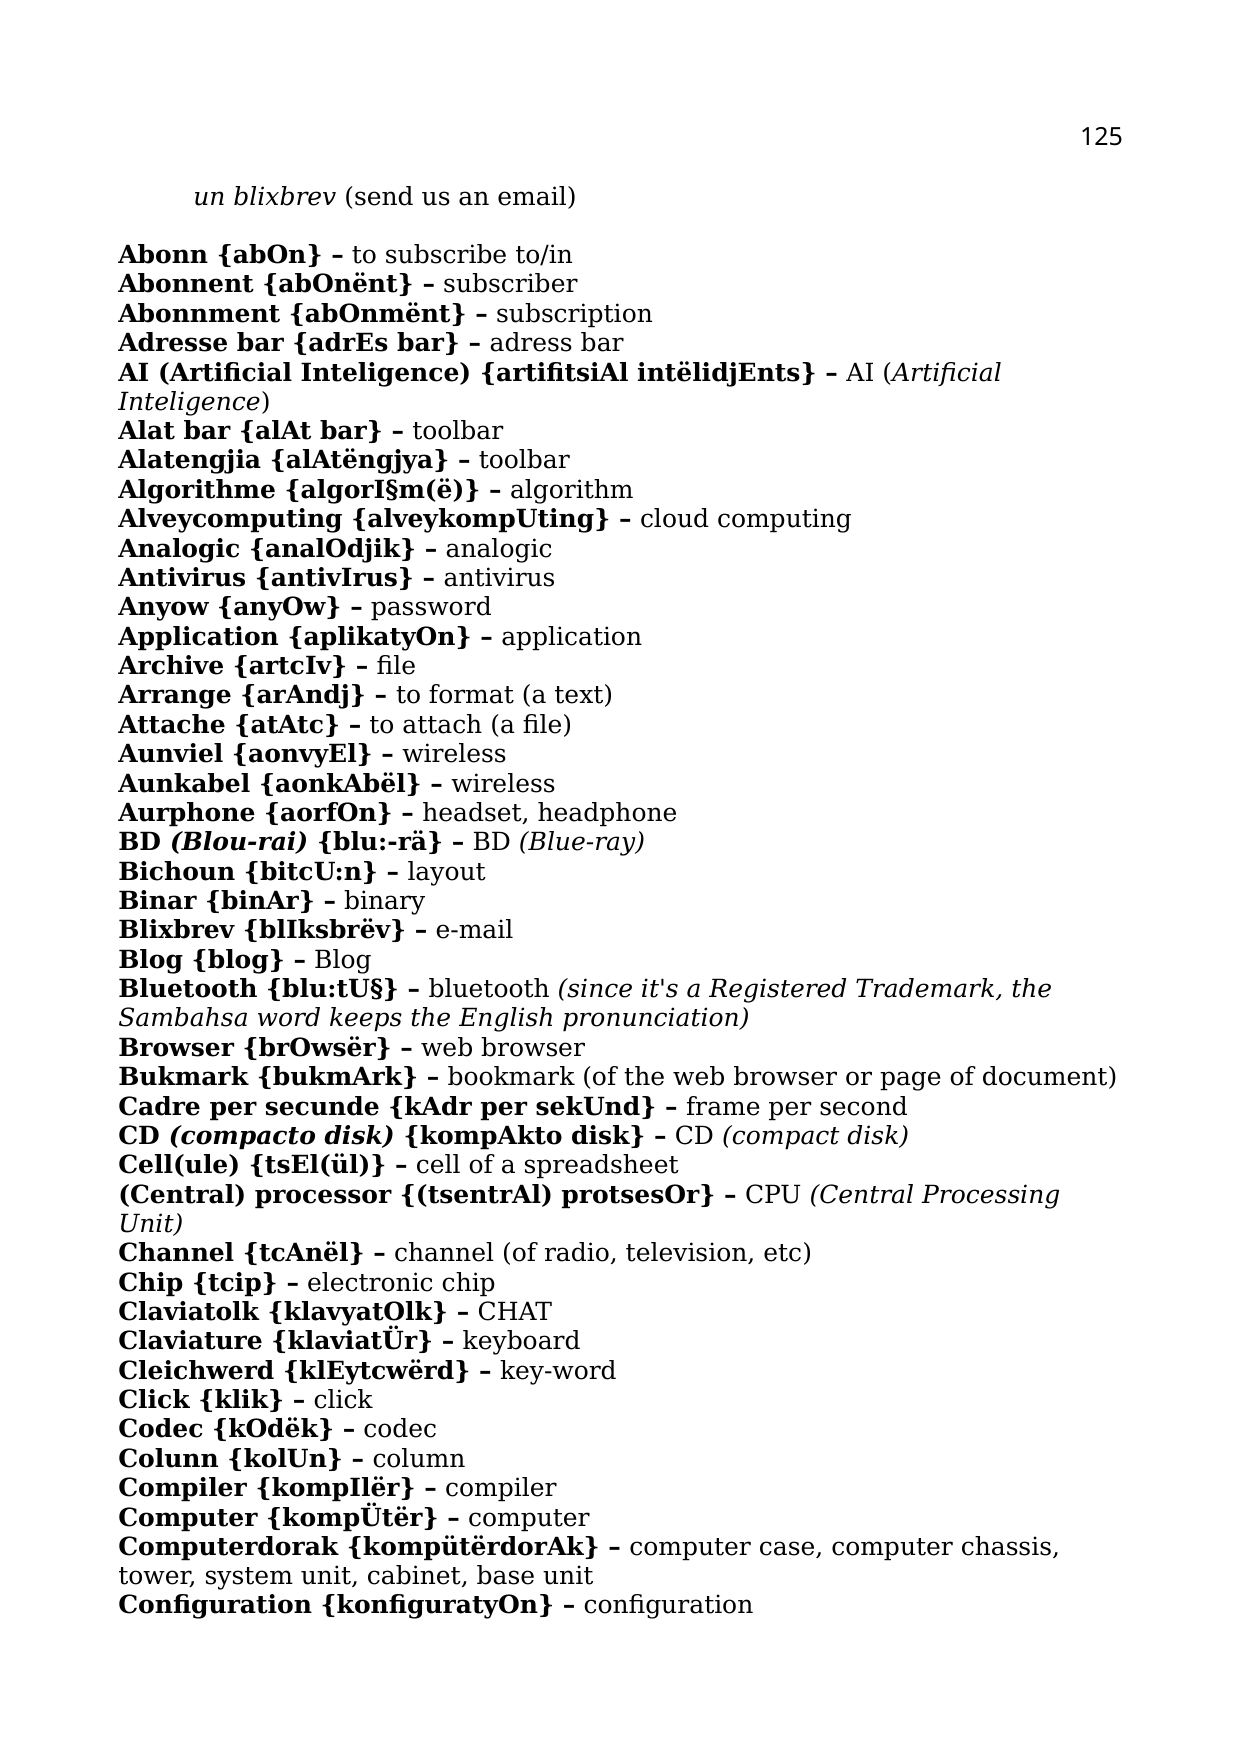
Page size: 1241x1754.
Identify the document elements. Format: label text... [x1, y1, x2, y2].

text Click {klik} – click [118, 1385, 1123, 1414]
text Alveycomputing {alveykompUting} – cloud computing [118, 504, 1123, 533]
text CD (compacto disk) {kompAkto disk} – CD (compact disk) [118, 1121, 1123, 1150]
text Browser {brOwsër} – web browser [118, 1033, 1123, 1062]
text Aunkabel {aonkAbël} – wireless [118, 768, 1123, 798]
text Archive {artcIv} – file [118, 651, 1123, 680]
text Alat bar {alAt bar} – toolbar [118, 416, 1123, 445]
text Codec {kOdëk} – codec [118, 1414, 1123, 1444]
text Blixbrev {blIksbrëv} – e-mail [118, 915, 1123, 945]
text Antivirus {antivIrus} – antivirus [118, 563, 1123, 592]
text Channel {tcAnël} – channel (of radio, television, etc) [118, 1238, 1123, 1267]
text Claviatolk {klavyatOlk} – CHAT [118, 1297, 1123, 1326]
text AI (Artificial Inteligence) {artifitsiAl intëlidjEnts} – AI (Artificial Inteligence) [118, 357, 1123, 416]
text Abonn {abOn} – to subscribe to/in [118, 240, 1123, 269]
text Chip {tcip} – electronic chip [118, 1267, 1123, 1297]
text BD (Blou-rai) {blu:-rä} – BD (Blue-ray) [118, 827, 1123, 857]
text Algorithme {algorI§m(ë)} – algorithm [118, 475, 1123, 504]
text Adresse bar {adrEs bar} – adress bar [118, 328, 1123, 357]
text Binar {binAr} – binary [118, 886, 1123, 915]
text Cadre per secunde {kAdr per sekUnd} – frame per second [118, 1091, 1123, 1121]
text Compiler {kompIlër} – compiler [118, 1473, 1123, 1502]
text Arrange {arAndj} – to format (a text) [118, 680, 1123, 710]
text Aunviel {aonvyEl} – wireless [118, 739, 1123, 768]
text Colunn {kolUn} – column [118, 1444, 1123, 1473]
text Abonnent {abOnënt} – subscriber [118, 269, 1123, 299]
text Alatengjia {alAtëngjya} – toolbar [118, 445, 1123, 475]
text Analogic {analOdjik} – analogic [118, 533, 1123, 563]
text Blog {blog} – Blog [118, 945, 1123, 974]
text Cleichwerd {klEytcwërd} – key-word [118, 1356, 1123, 1385]
text Anyow {anyOw} – password [118, 592, 1123, 622]
text Bukmark {bukmArk} – bookmark (of the web browser or page of document) [118, 1062, 1123, 1091]
text Cell(ule) {tsEl(ül)} – cell of a spreadsheet [118, 1150, 1123, 1179]
text Attache {atAtc} – to attach (a file) [118, 710, 1123, 739]
text Application {aplikatyOn} – application [118, 622, 1123, 651]
text Bichoun {bitcU:n} – layout [118, 857, 1123, 886]
text Abonnment {abOnmënt} – subscription [118, 299, 1123, 328]
text Computer {kompÜtër} – computer [118, 1502, 1123, 1532]
text Aurphone {aorfOn} – headset, headphone [118, 798, 1123, 827]
text (Central) processor {(tsentrAl) protsesOr} – CPU (Central Processing Unit) [118, 1179, 1123, 1238]
list un blixbrev (send us an email) [156, 182, 1123, 211]
text Computerdorak {kompütërdorAk} – computer case, computer chassis, tower, system unit, cabinet, base unit [118, 1532, 1123, 1590]
text Claviature {klaviatÜr} – keyboard [118, 1326, 1123, 1356]
text Bluetooth {blu:tU§} – bluetooth (since it's a Registered Trademark, the Sambahsa word keeps the English pronunciation) [118, 974, 1123, 1033]
text Configuration {konfiguratyOn} – configuration [118, 1590, 1123, 1620]
